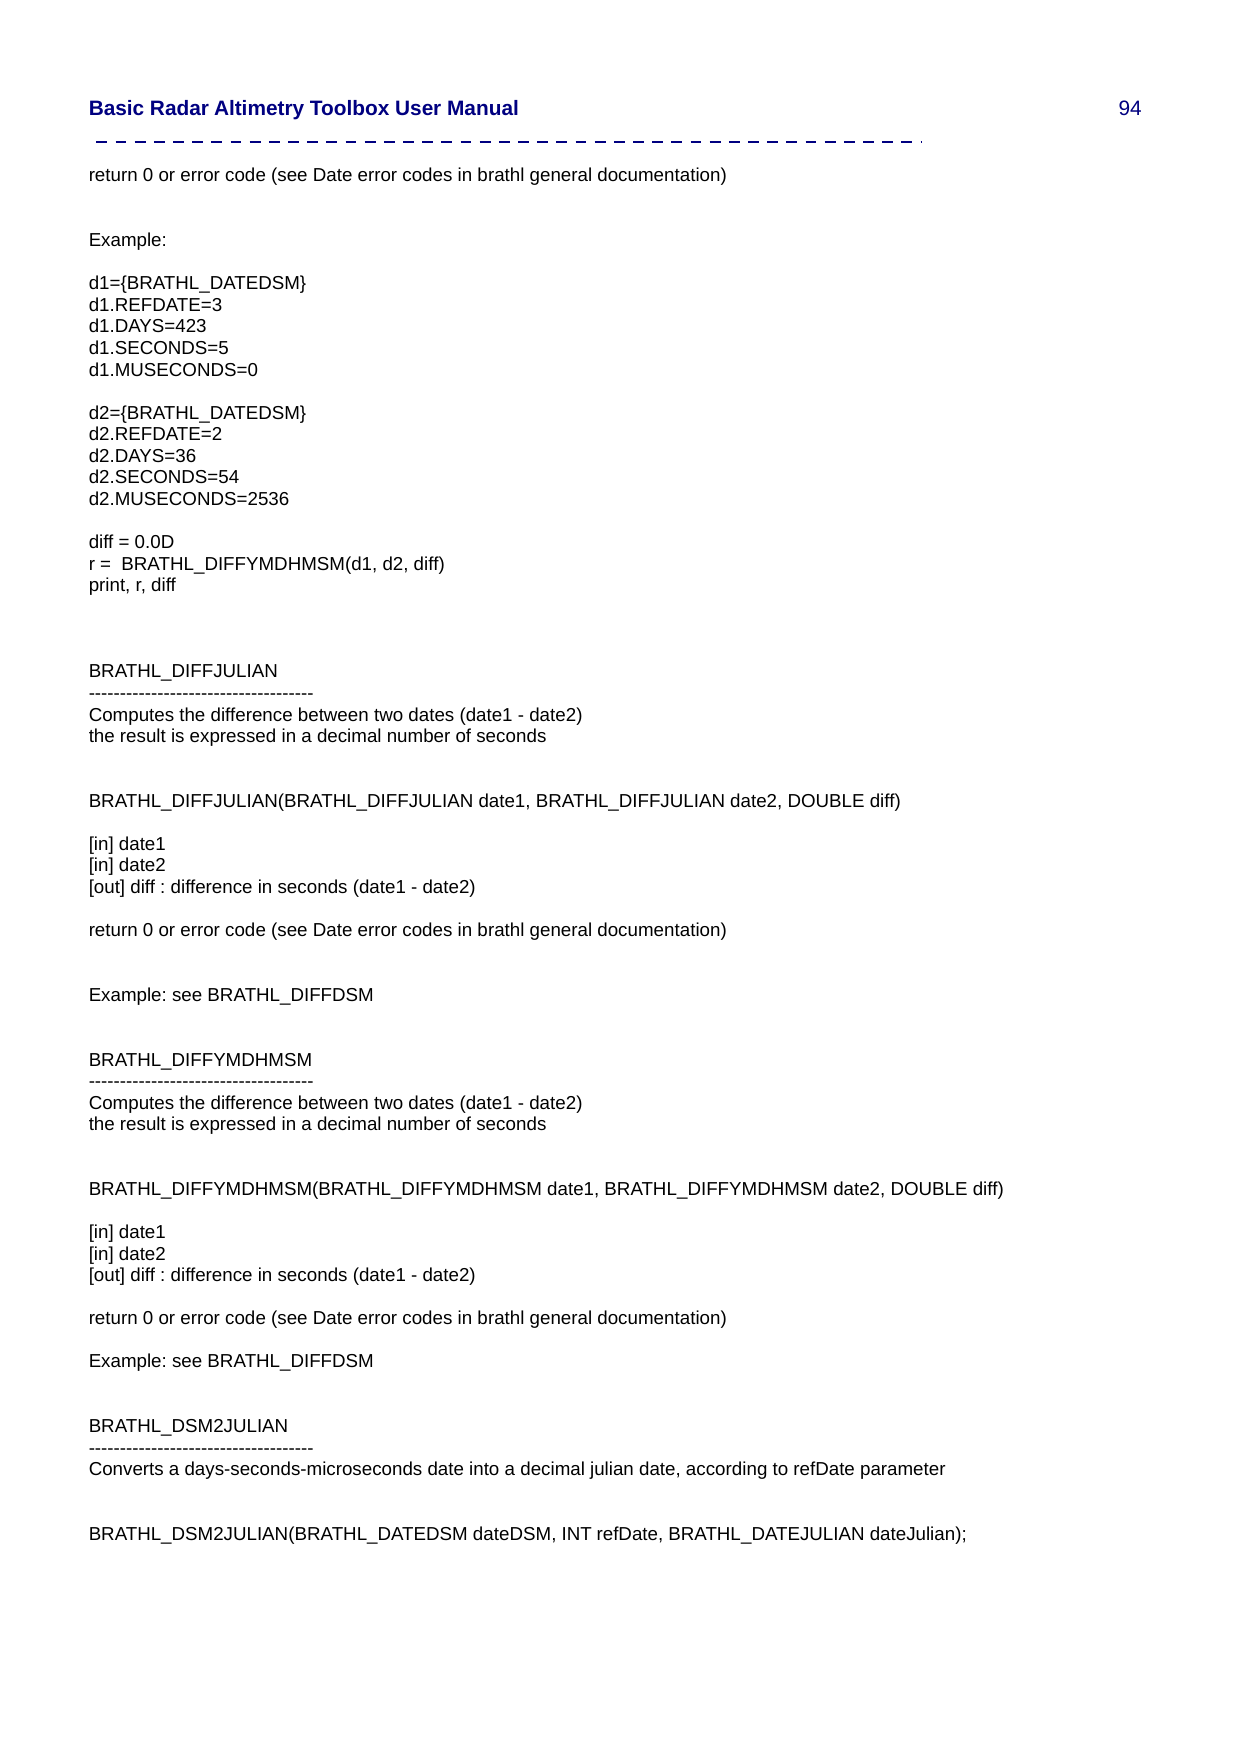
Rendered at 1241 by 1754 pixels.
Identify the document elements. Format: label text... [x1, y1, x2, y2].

text BRATHL_DSM2JULIAN [88, 1415, 1152, 1436]
text [out] diff : difference in seconds (date1 - date2) [88, 876, 1152, 897]
text BRATHL_DSM2JULIAN(BRATHL_DATEDSM dateDSM, INT refDate, BRATHL_DATEJULIAN dateJulian); [88, 1523, 1152, 1544]
text [in] date2 [88, 1242, 1152, 1264]
text d1.SECONDS=5 [88, 337, 1152, 358]
text print, r, diff [88, 574, 1152, 596]
text d2.SECONDS=54 [88, 466, 1152, 488]
text d1={BRATHL_DATEDSM} [88, 272, 1152, 294]
text d2.REFDATE=2 [88, 423, 1152, 444]
text ------------------------------------ [88, 1436, 1152, 1458]
text Computes the difference between two dates (date1 - date2) [88, 1091, 1152, 1113]
text return 0 or error code (see Date error codes in brathl general documentation) [88, 919, 1152, 941]
text d2.DAYS=36 [88, 444, 1152, 466]
text [in] date1 [88, 833, 1152, 854]
text d1.MUSECONDS=0 [88, 358, 1152, 380]
text BRATHL_DIFFYMDHMSM(BRATHL_DIFFYMDHMSM date1, BRATHL_DIFFYMDHMSM date2, DOUBLE diff) [88, 1178, 1152, 1199]
text [in] date2 [88, 854, 1152, 876]
text BRATHL_DIFFYMDHMSM [88, 1048, 1152, 1070]
text d2={BRATHL_DATEDSM} [88, 401, 1152, 423]
text return 0 or error code (see Date error codes in brathl general documentation) [88, 164, 1152, 186]
text [out] diff : difference in seconds (date1 - date2) [88, 1264, 1152, 1286]
text ------------------------------------ [88, 1070, 1152, 1091]
text Example: [88, 229, 1152, 251]
text return 0 or error code (see Date error codes in brathl general documentation) [88, 1307, 1152, 1329]
text d1.REFDATE=3 [88, 294, 1152, 315]
text Converts a days-seconds-microseconds date into a decimal julian date, according to refDate parameter [88, 1458, 1152, 1479]
text BRATHL_DIFFJULIAN [88, 660, 1152, 682]
text Computes the difference between two dates (date1 - date2) [88, 703, 1152, 725]
text the result is expressed in a decimal number of seconds [88, 1113, 1152, 1134]
text the result is expressed in a decimal number of seconds [88, 725, 1152, 746]
text Example: see BRATHL_DIFFDSM [88, 1350, 1152, 1372]
text d2.MUSECONDS=2536 [88, 488, 1152, 509]
text Example: see BRATHL_DIFFDSM [88, 984, 1152, 1005]
text diff = 0.0D [88, 531, 1152, 552]
text ------------------------------------ [88, 682, 1152, 703]
text [in] date1 [88, 1221, 1152, 1242]
text d1.DAYS=423 [88, 315, 1152, 337]
text BRATHL_DIFFJULIAN(BRATHL_DIFFJULIAN date1, BRATHL_DIFFJULIAN date2, DOUBLE diff) [88, 789, 1152, 811]
text r = BRATHL_DIFFYMDHMSM(d1, d2, diff) [88, 552, 1152, 574]
